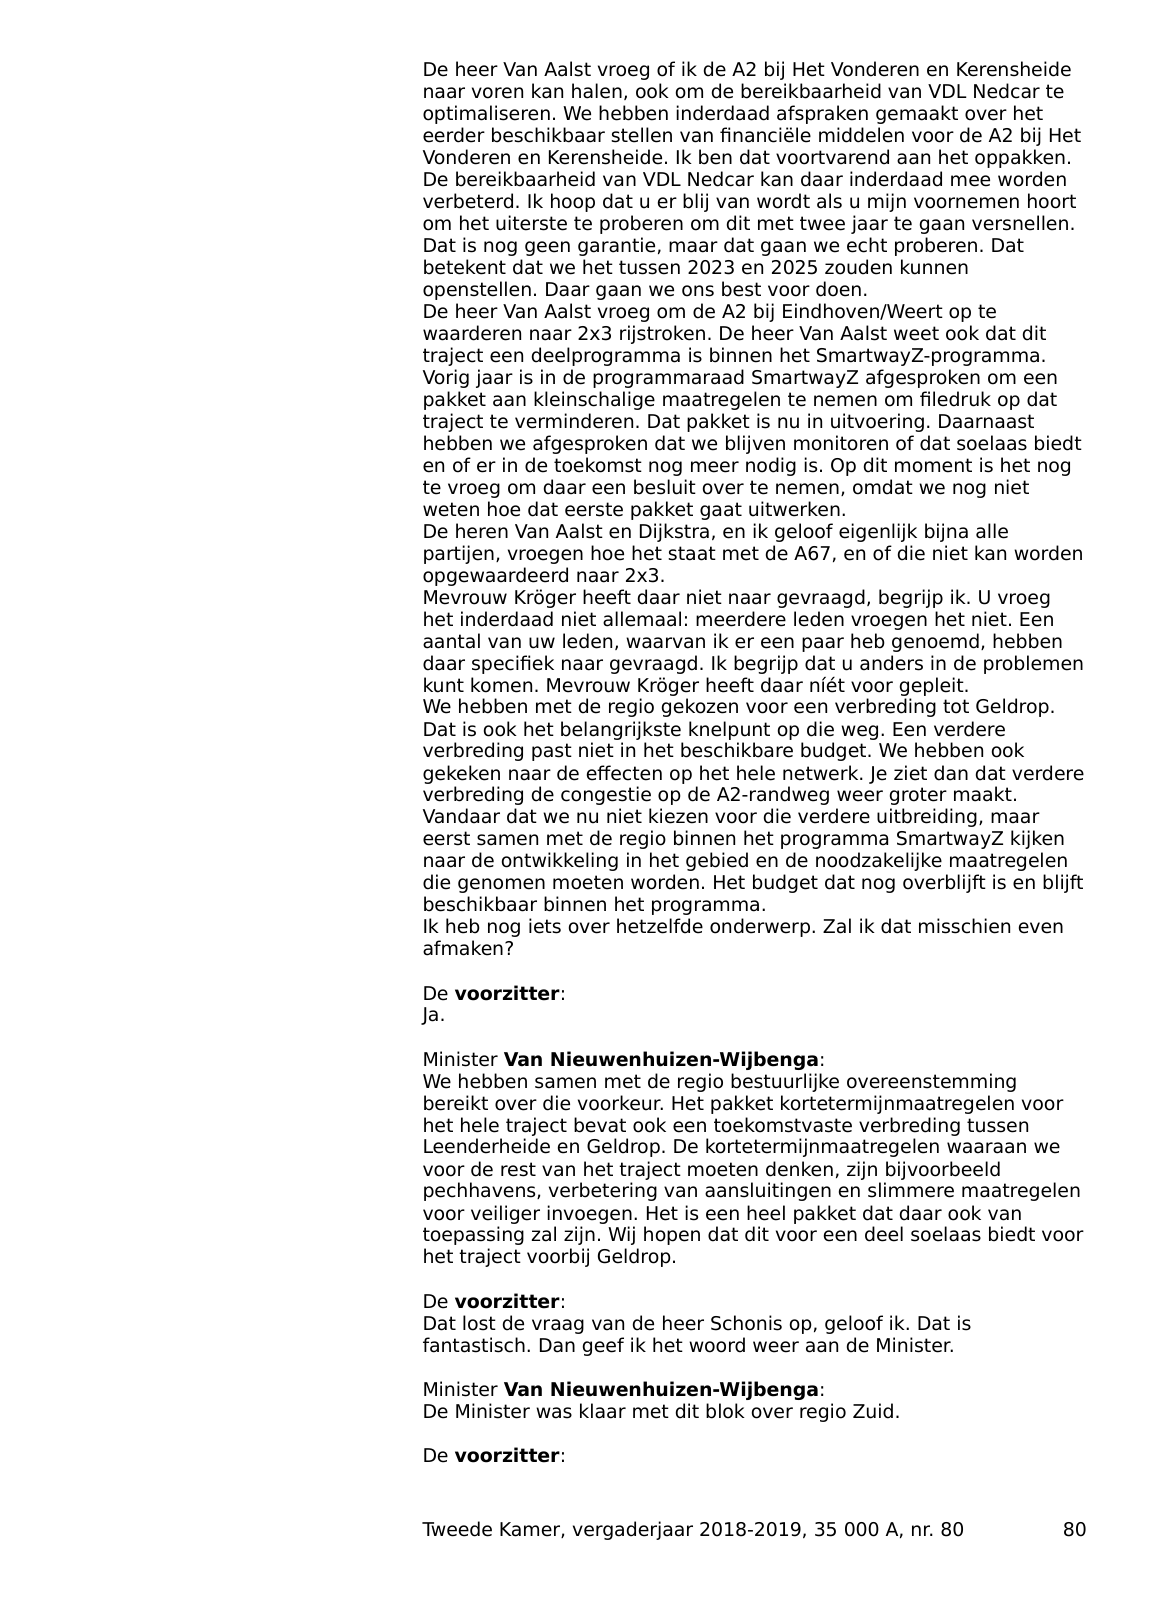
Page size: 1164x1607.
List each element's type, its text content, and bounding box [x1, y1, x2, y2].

text Minister Van Nieuwenhuizen-Wijbenga: [422, 1048, 1087, 1071]
text Dat lost de vraag van de heer Schonis op, geloof ik. Dat is fantastisch. Dan geef ik het woord weer aan de Minister. [422, 1312, 1087, 1356]
text De Minister was klaar met dit blok over regio Zuid. [422, 1401, 1087, 1423]
text De heren Van Aalst en Dijkstra, en ik geloof eigenlijk bijna alle partijen, vroegen hoe het staat met de A67, en of die niet kan worden opgewaardeerd naar 2x3. [422, 521, 1087, 587]
text De heer Van Aalst vroeg of ik de A2 bij Het Vonderen en Kerensheide naar voren kan halen, ook om de bereikbaarheid van VDL Nedcar te optimaliseren. We hebben inderdaad afspraken gemaakt over het eerder beschikbaar stellen van financiële middelen voor de A2 bij Het Vonderen en Kerensheide. Ik ben dat voortvarend aan het oppakken. De bereikbaarheid van VDL Nedcar kan daar inderdaad mee worden verbeterd. Ik hoop dat u er blij van wordt als u mijn voornemen hoort om het uiterste te proberen om dit met twee jaar te gaan versnellen. Dat is nog geen garantie, maar dat gaan we echt proberen. Dat betekent dat we het tussen 2023 en 2025 zouden kunnen openstellen. Daar gaan we ons best voor doen. [422, 59, 1087, 301]
text Ik heb nog iets over hetzelfde onderwerp. Zal ik dat misschien even afmaken? [422, 916, 1087, 960]
text De voorzitter: [422, 982, 1087, 1004]
text We hebben met de regio gekozen voor een verbreding tot Geldrop. Dat is ook het belangrijkste knelpunt op die weg. Een verdere verbreding past niet in het beschikbare budget. We hebben ook gekeken naar de effecten op het hele netwerk. Je ziet dan dat verdere verbreding de congestie op de A2-randweg weer groter maakt. Vandaar dat we nu niet kiezen voor die verdere uitbreiding, maar eerst samen met de regio binnen het programma SmartwayZ kijken naar de ontwikkeling in het gebied en de noodzakelijke maatregelen die genomen moeten worden. Het budget dat nog overblijft is en blijft beschikbaar binnen het programma. [422, 696, 1087, 916]
text Ja. [422, 1004, 1087, 1026]
text Mevrouw Kröger heeft daar niet naar gevraagd, begrijp ik. U vroeg het inderdaad niet allemaal: meerdere leden vroegen het niet. Een aantal van uw leden, waarvan ik er een paar heb genoemd, hebben daar specifiek naar gevraagd. Ik begrijp dat u anders in de problemen kunt komen. Mevrouw Kröger heeft daar níét voor gepleit. [422, 587, 1087, 696]
text De voorzitter: [422, 1291, 1087, 1312]
text Minister Van Nieuwenhuizen-Wijbenga: [422, 1379, 1087, 1401]
text We hebben samen met de regio bestuurlijke overeenstemming bereikt over die voorkeur. Het pakket kortetermijnmaatregelen voor het hele traject bevat ook een toekomstvaste verbreding tussen Leenderheide en Geldrop. De kortetermijnmaatregelen waaraan we voor de rest van het traject moeten denken, zijn bijvoorbeeld pechhavens, verbetering van aansluitingen en slimmere maatregelen voor veiliger invoegen. Het is een heel pakket dat daar ook van toepassing zal zijn. Wij hopen dat dit voor een deel soelaas biedt voor het traject voorbij Geldrop. [422, 1071, 1087, 1268]
text De voorzitter: [422, 1445, 1087, 1467]
text De heer Van Aalst vroeg om de A2 bij Eindhoven/Weert op te waarderen naar 2x3 rijstroken. De heer Van Aalst weet ook dat dit traject een deelprogramma is binnen het SmartwayZ-programma. Vorig jaar is in de programmaraad SmartwayZ afgesproken om een pakket aan kleinschalige maatregelen te nemen om filedruk op dat traject te verminderen. Dat pakket is nu in uitvoering. Daarnaast hebben we afgesproken dat we blijven monitoren of dat soelaas biedt en of er in de toekomst nog meer nodig is. Op dit moment is het nog te vroeg om daar een besluit over te nemen, omdat we nog niet weten hoe dat eerste pakket gaat uitwerken. [422, 301, 1087, 521]
